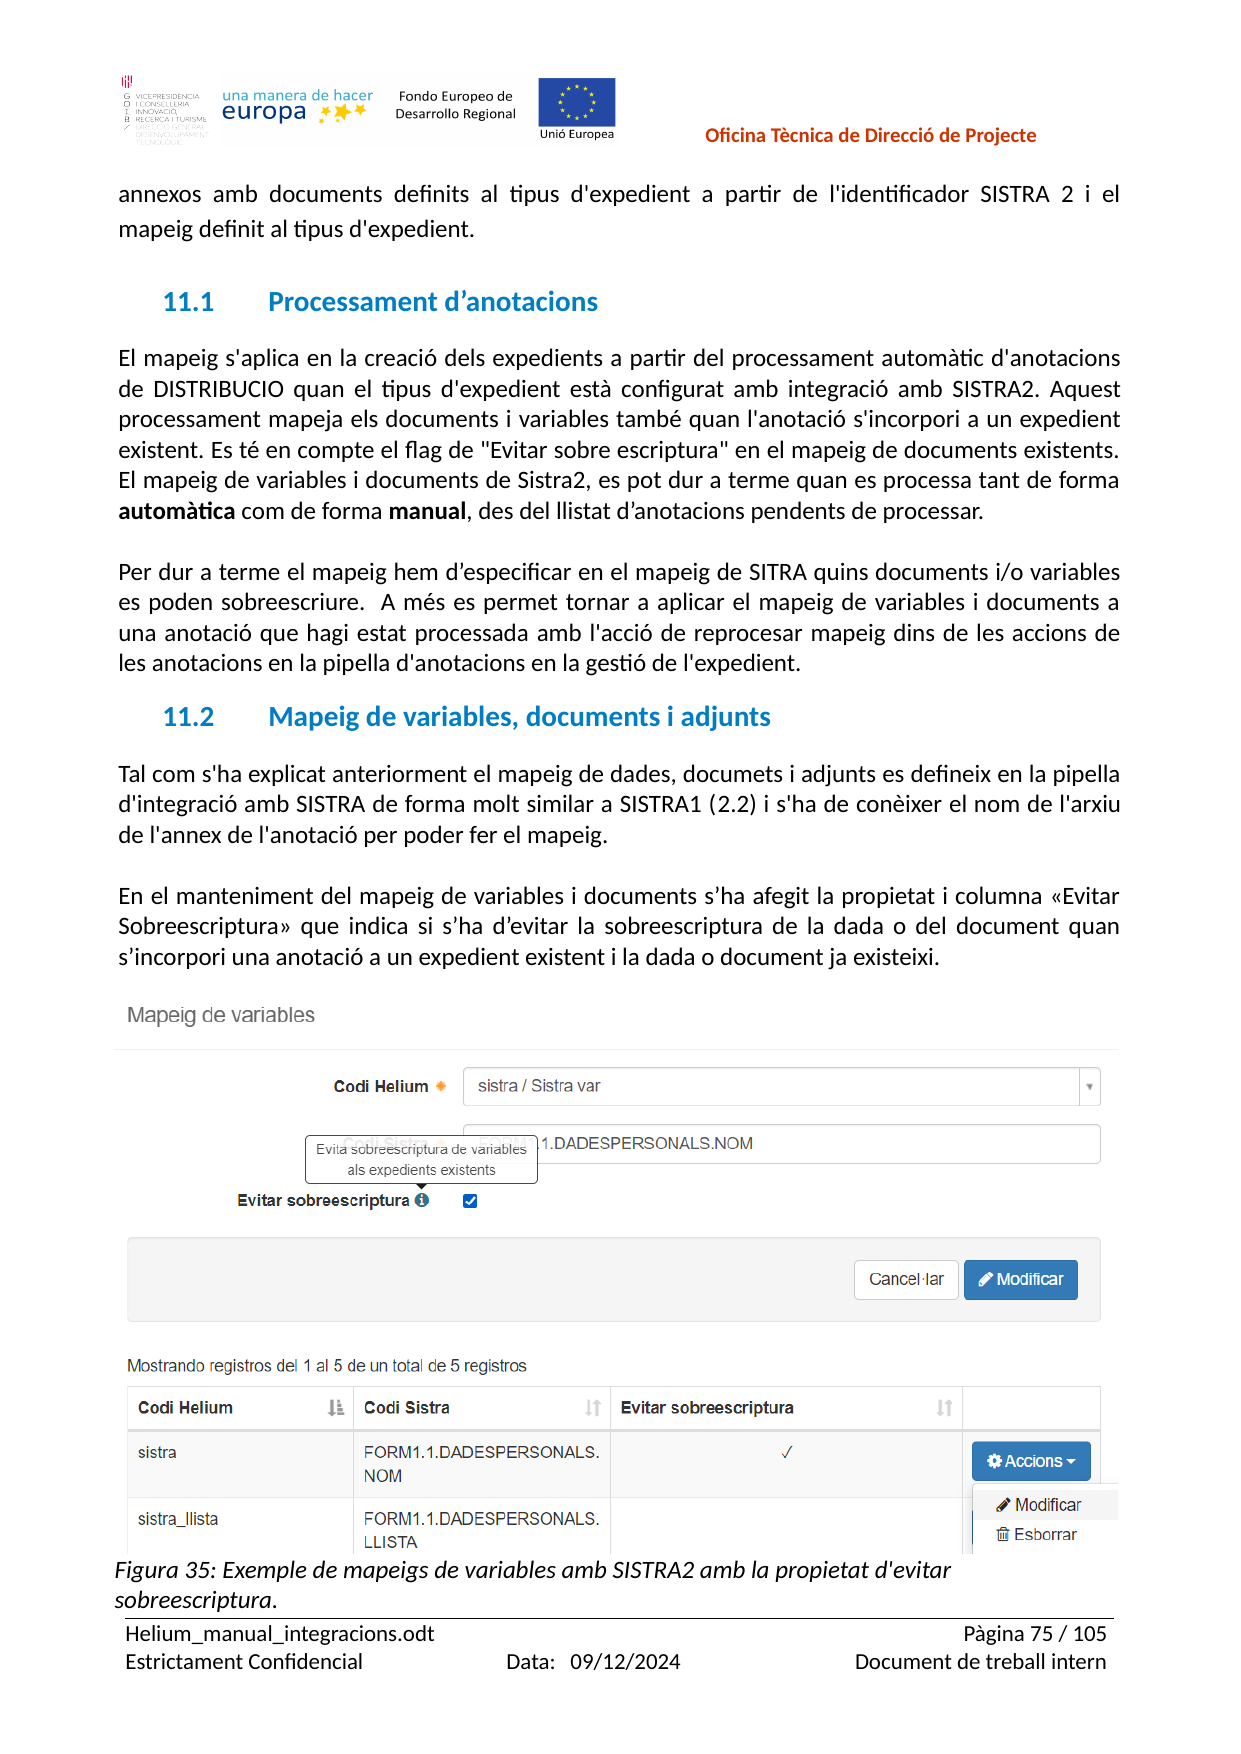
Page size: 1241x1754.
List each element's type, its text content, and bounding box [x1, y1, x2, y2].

text Tal com s'ha explicat anteriorment el mapeig de dades, documets i adjunts es defineix en la pipella d'integració amb SISTRA de forma molt similar a SISTRA1 (2.2.) i s'ha de conèixer el nom de l'arxiu de l'annex de l'anotació per poder fer el mapeig. [118, 758, 1122, 849]
picture [219, 73, 621, 147]
subtitle Processament d’anotacions [156, 283, 1122, 318]
text El mapeig s'aplica en la creació dels expedients a partir del processament automàtic d'anotacions de DISTRIBUCIO quan el tipus d'expedient està configurat amb integració amb SISTRA2. Aquest processament mapeja els documents i variables també quan l'anotació s'incorpori a un expedient existent. Es té en compte el flag de "Evitar sobre escriptura" en el mapeig de documents existents. El mapeig de variables i documents de Sistra2, es pot dur a terme quan es processa tant de forma automàtica com de forma manual, des del llistat d’anotacions pendents de processar. [118, 342, 1122, 525]
text annexos amb documents definits al tipus d'expedient a partir de l'identificador SISTRA 2 i el mapeig definit al tipus d'expedient. [118, 178, 1122, 243]
subtitle Mapeig de variables, documents i adjunts [156, 698, 1122, 734]
text En el manteniment del mapeig de variables i documents s’ha afegit la propietat i columna «Evitar Sobreescriptura» que indica si s’ha d’evitar la sobreescriptura de la dada o del document quan s’incorpori una anotació a un expedient existent i la dada o document ja existeixi. [118, 880, 1122, 971]
picture [114, 993, 1119, 1554]
text Per dur a terme el mapeig hem d’especificar en el mapeig de SITRA quins documents i/o variables es poden sobreescriure. A més es permet tornar a aplicar el mapeig de variables i documents a una anotació que hagi estat processada amb l'acció de reprocesar mapeig dins de les accions de les anotacions en la pipella d'anotacions en la gestió de l'expedient. [118, 556, 1122, 678]
picture [118, 73, 213, 147]
text Figura 35: Exemple de mapeigs de variables amb SISTRA2 amb la propietat d'evitar sobreescriptura. [114, 1554, 1118, 1615]
